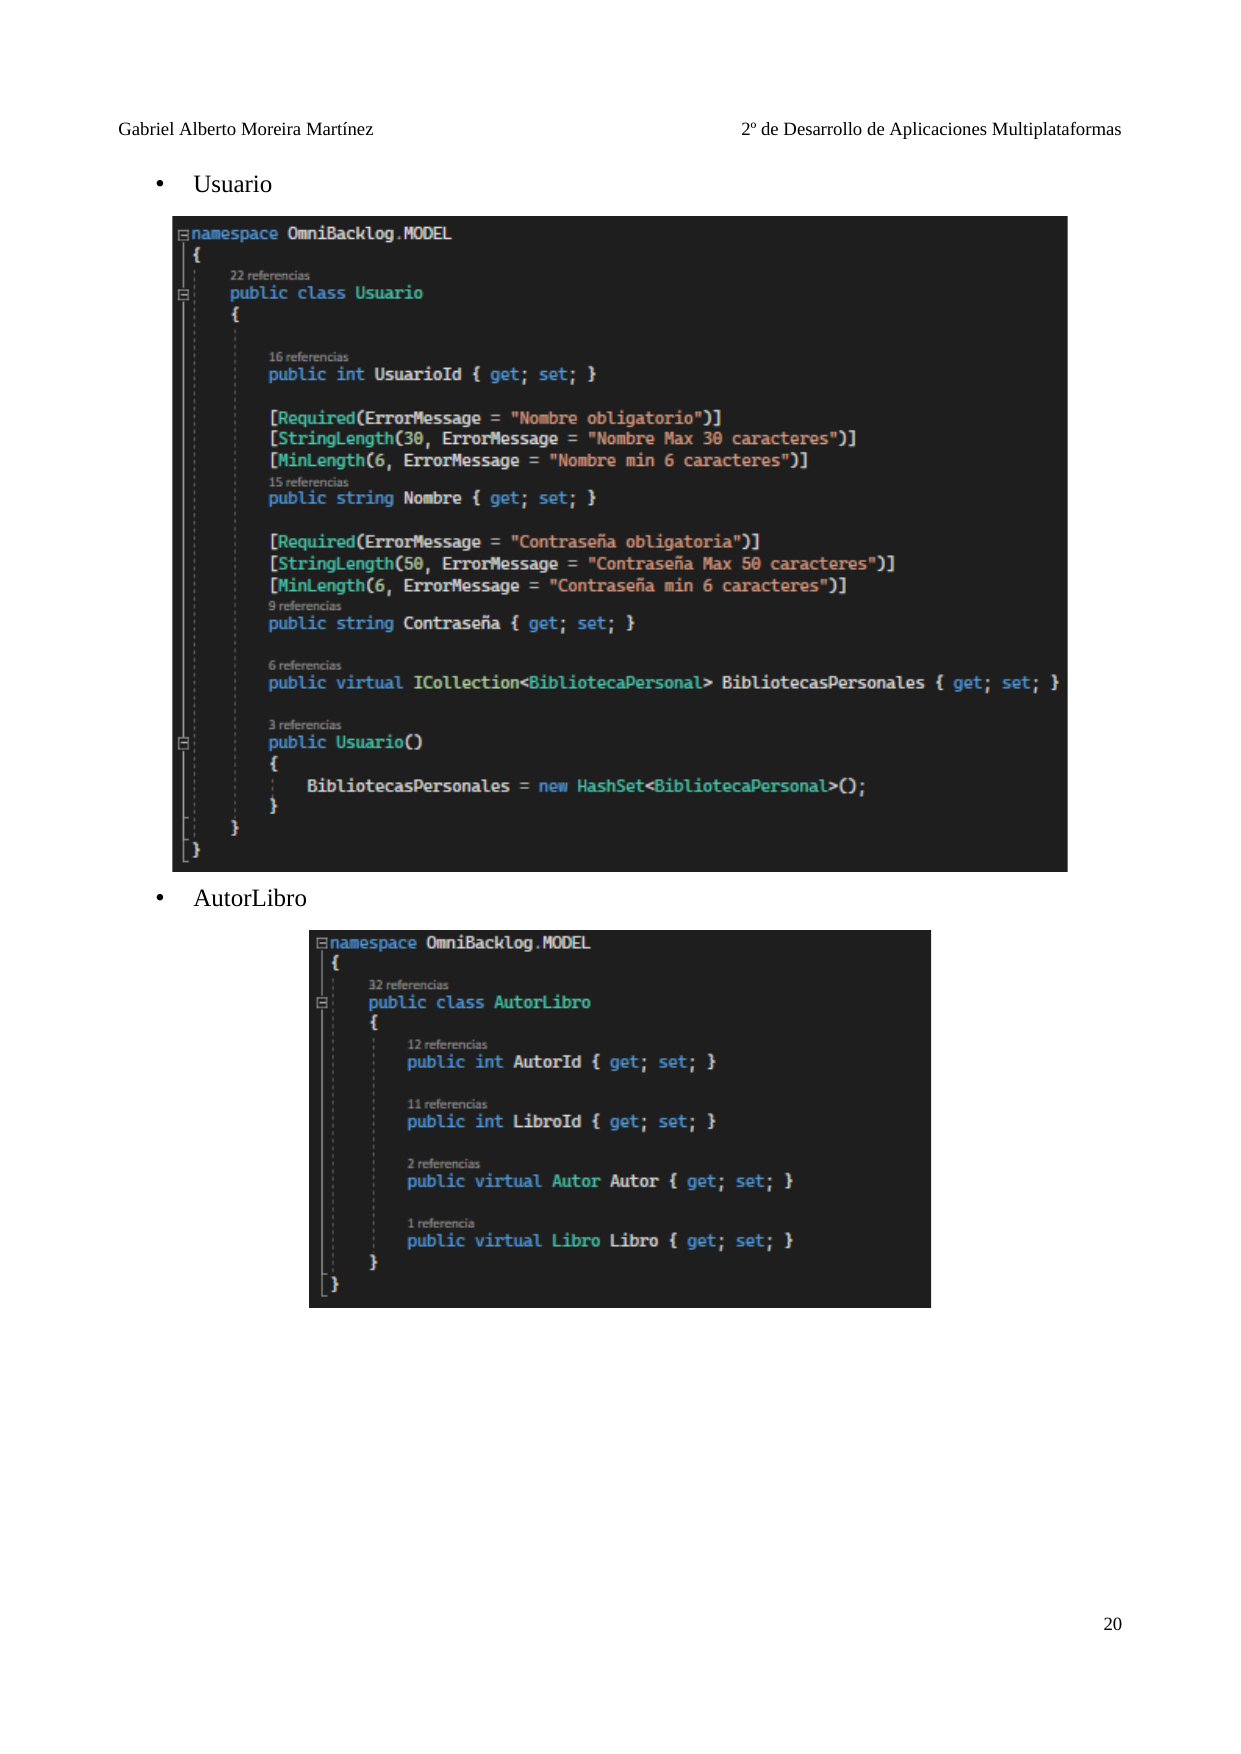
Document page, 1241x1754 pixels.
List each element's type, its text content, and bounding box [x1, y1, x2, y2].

picture [172, 216, 1068, 872]
list AutorLibro [156, 883, 1122, 912]
picture [309, 930, 932, 1308]
list Usuario [156, 169, 1122, 198]
